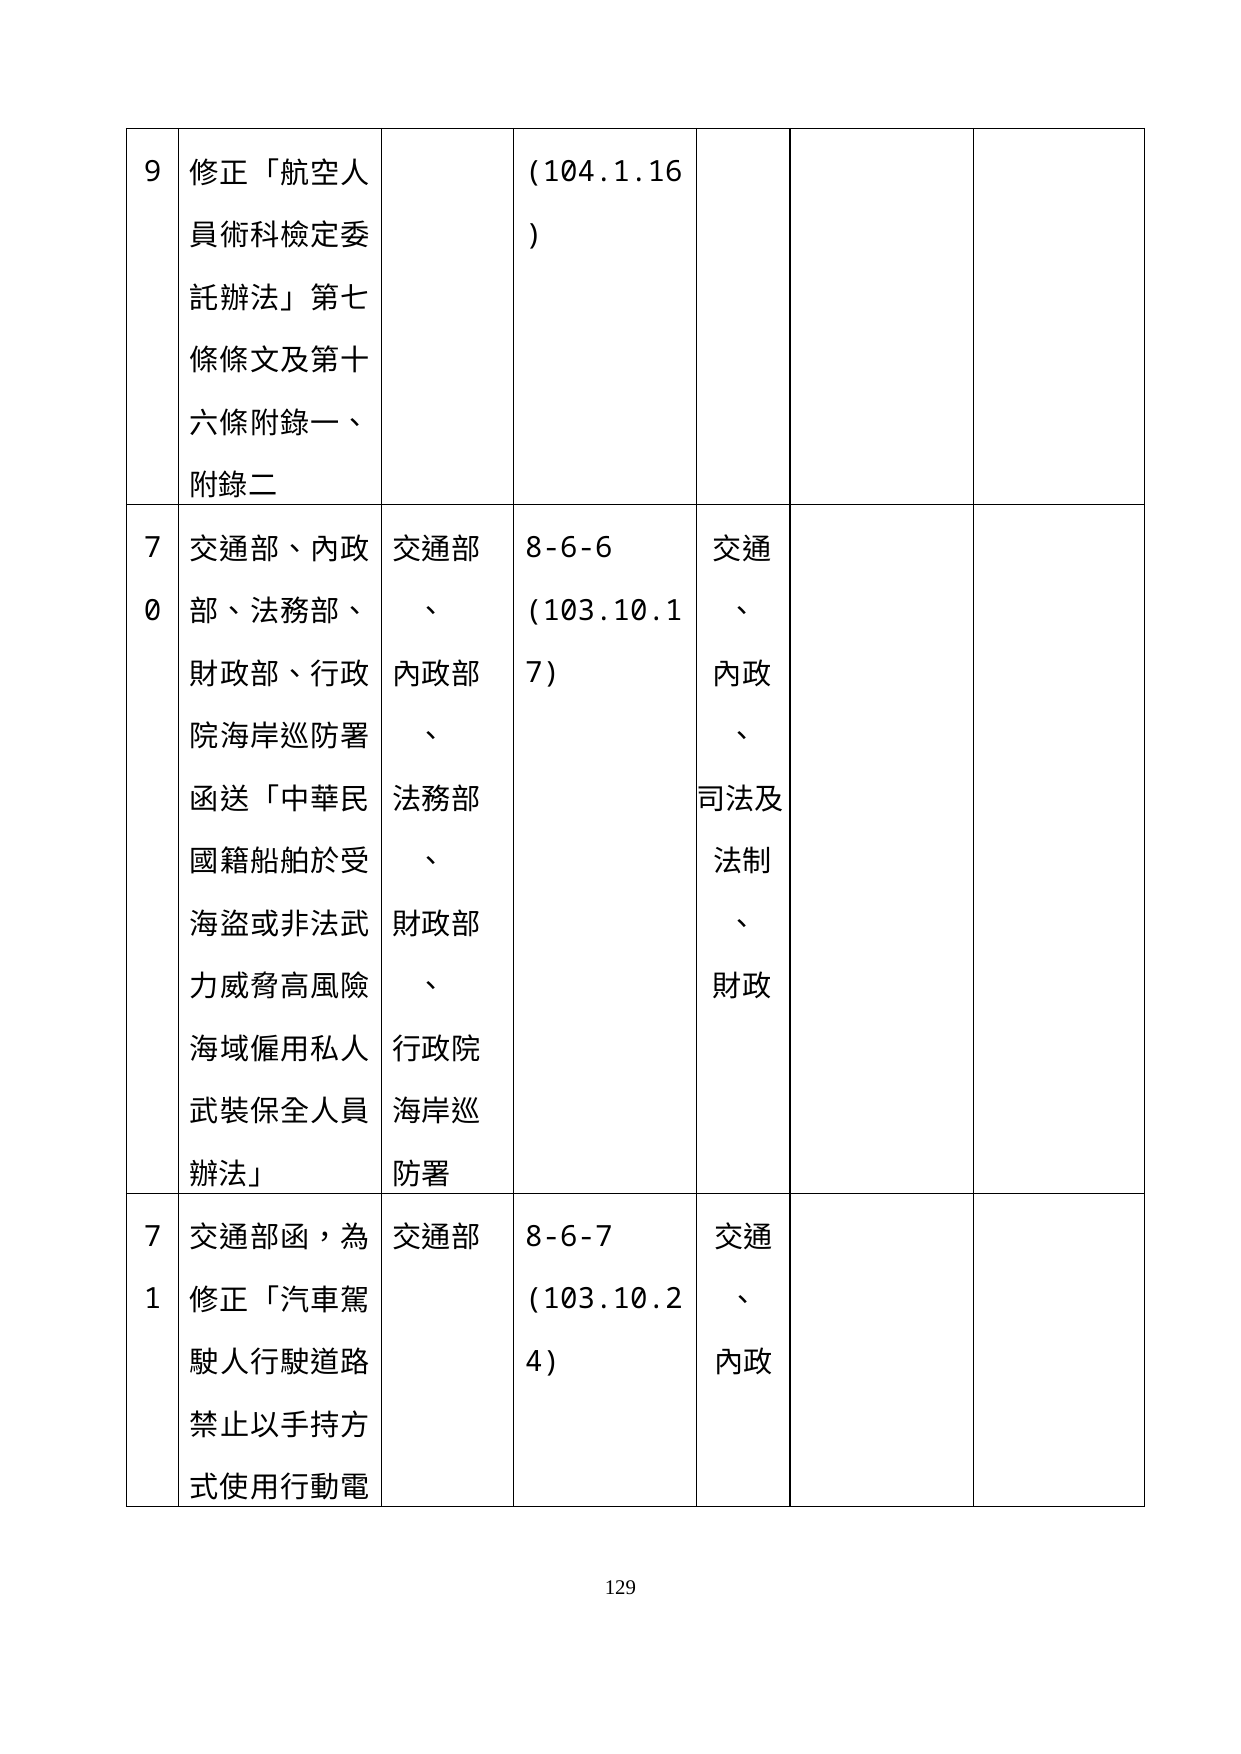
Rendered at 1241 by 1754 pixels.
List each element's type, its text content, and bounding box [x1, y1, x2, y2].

table_cell 修正「航空人員術科檢定委託辦法」第七條條文及第十六條附錄一、附錄二 [179, 129, 381, 504]
table_cell 8-6-6 (103.10.17) [514, 505, 696, 1192]
table_cell 9 [127, 129, 178, 504]
table_cell [974, 1194, 1144, 1506]
table_cell [382, 129, 513, 504]
table_cell 71 [127, 1194, 178, 1506]
table_cell [974, 505, 1144, 1192]
table_cell [974, 129, 1144, 504]
table_cell (104.1.16) [514, 129, 696, 504]
table_cell [791, 505, 973, 1192]
table_cell [697, 129, 789, 504]
table_cell [791, 129, 973, 504]
table_cell 交通 、 內政 [697, 1194, 789, 1506]
table_cell 交通部、內政部、法務部、財政部、行政院海岸巡防署函送「中華民國籍船舶於受海盜或非法武力威脅高風險海域僱用私人武裝保全人員辦法」 [179, 505, 381, 1192]
table_cell [791, 1194, 973, 1506]
table_cell 70 [127, 505, 178, 1192]
table_cell 交通部 、 內政部 、 法務部 、 財政部 、 行政院海岸巡防署 [382, 505, 513, 1192]
table_cell 交通 、 內政 、 司法及法制 、 財政 [697, 505, 789, 1192]
table_cell 8-6-7 (103.10.24) [514, 1194, 696, 1506]
table_cell 交通部函，為修正「汽車駕駛人行駛道路禁止以手持方式使用行動電 [179, 1194, 381, 1506]
table_cell 交通部 [382, 1194, 513, 1506]
